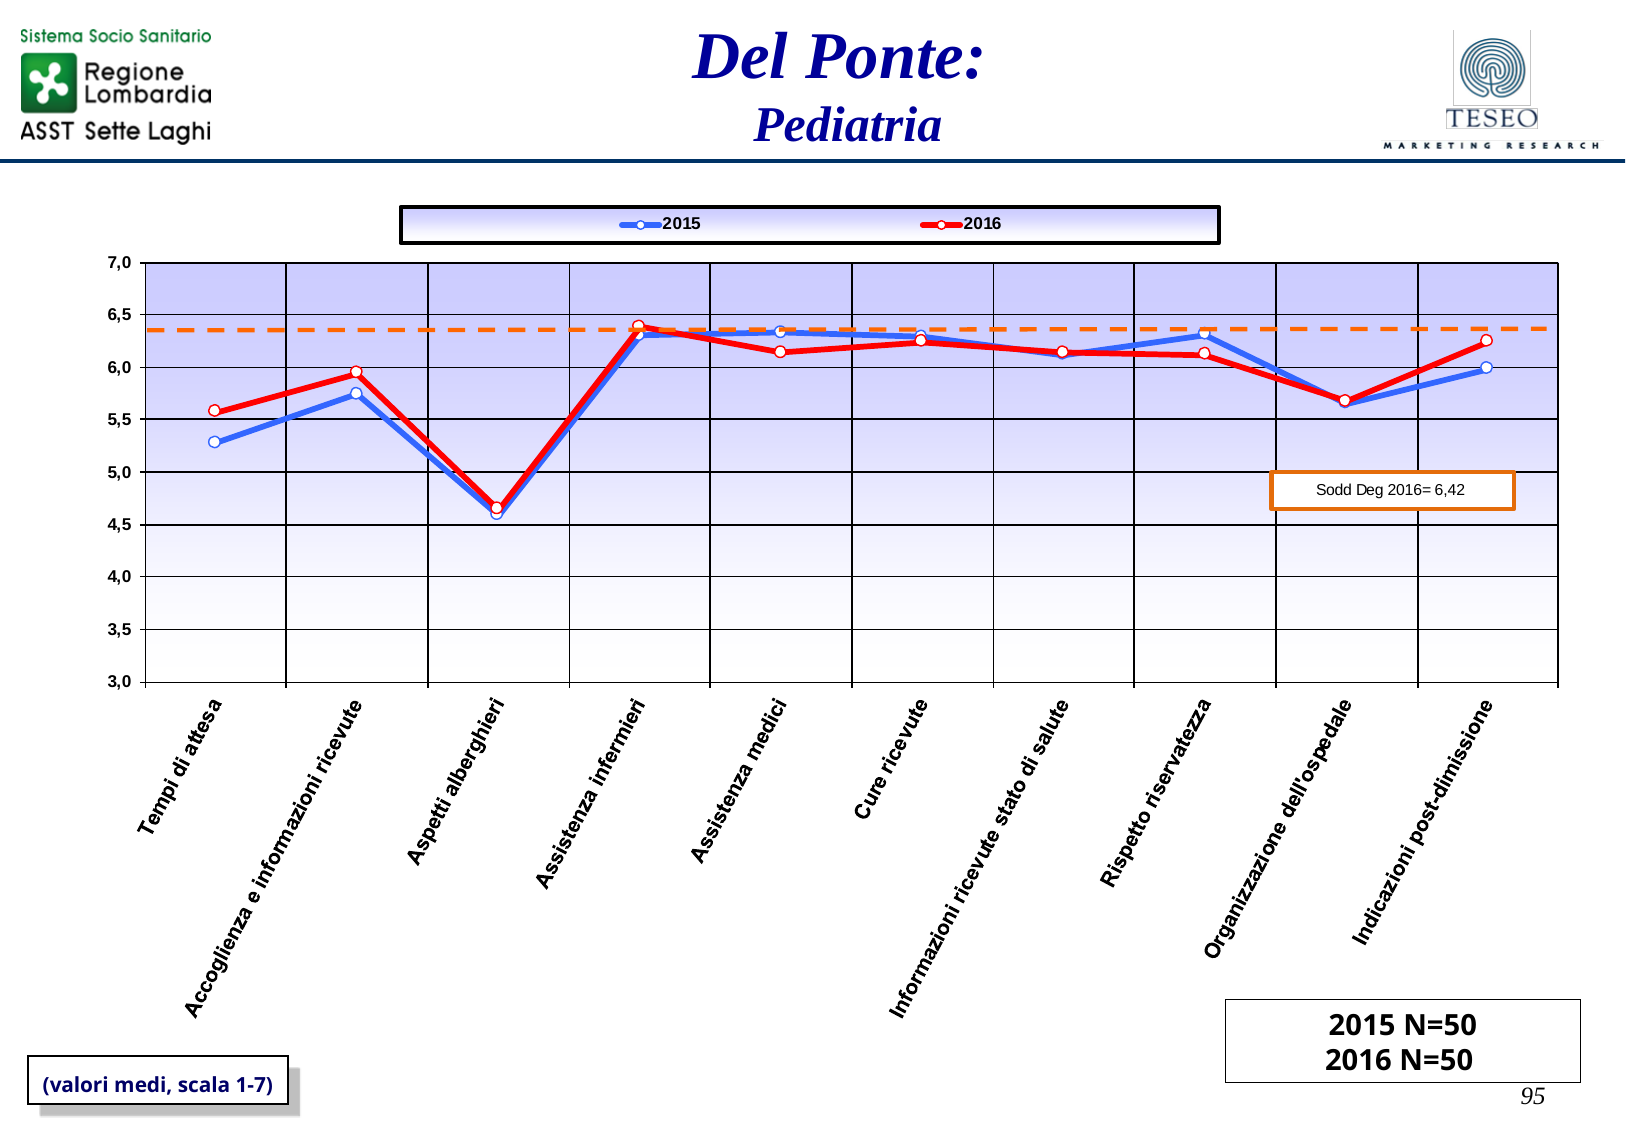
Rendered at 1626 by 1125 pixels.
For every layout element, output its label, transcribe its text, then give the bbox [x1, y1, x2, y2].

picture [21, 26, 211, 148]
picture [1381, 30, 1604, 149]
text_box Del Ponte: Pediatria [304, 18, 1392, 144]
text_box 2015 N=50 2016 N=50 [1225, 999, 1581, 1083]
picture [63, 196, 1562, 1049]
text_box (valori medi, scala 1-7) [27, 1056, 288, 1105]
